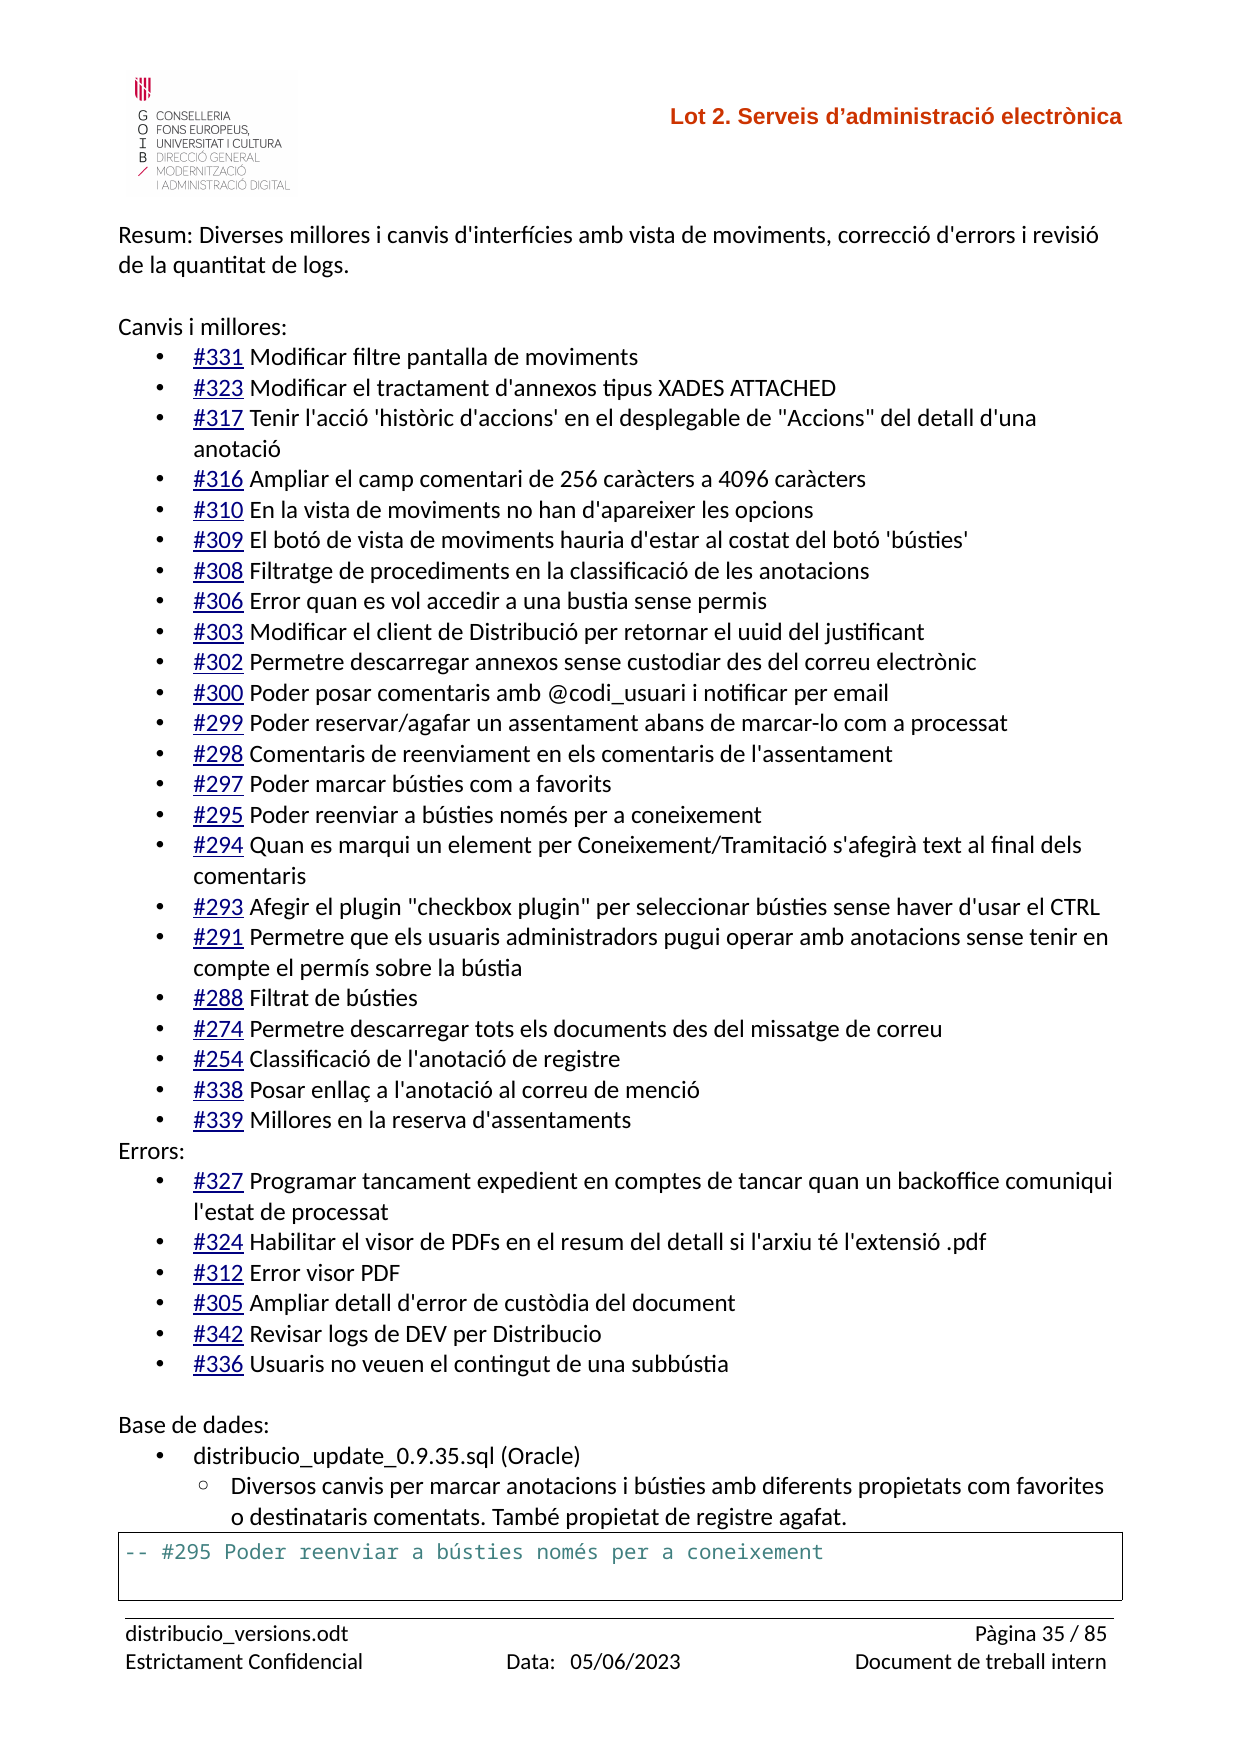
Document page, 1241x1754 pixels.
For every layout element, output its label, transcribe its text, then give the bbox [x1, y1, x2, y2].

list #312 Error visor PDF [156, 1257, 1122, 1287]
text Errors: [118, 1135, 1122, 1165]
table_header -- #295 Poder reenviar a bústies només per a coneixement [119, 1533, 1122, 1600]
list #317 Tenir l'acció 'històric d'accions' en el desplegable de "Accions" del detall d'una anotació [156, 402, 1122, 463]
list #295 Poder reenviar a bústies només per a coneixement [156, 799, 1122, 829]
list #342 Revisar logs de DEV per Distribucio [156, 1318, 1122, 1348]
list #302 Permetre descarregar annexos sense custodiar des del correu electrònic [156, 646, 1122, 677]
list #303 Modificar el client de Distribució per retornar el uuid del justificant [156, 616, 1122, 646]
list #300 Poder posar comentaris amb @codi_usuari i notificar per email [156, 677, 1122, 707]
text Resum: Diverses millores i canvis d'interfícies amb vista de moviments, correcció d'errors i revisió de la quantitat de logs. [118, 219, 1122, 280]
list #308 Filtratge de procediments en la classificació de les anotacions [156, 555, 1122, 585]
list Diversos canvis per marcar anotacions i bústies amb diferents propietats com favorites o destinataris comentats. També propietat de registre agafat. [193, 1471, 1122, 1532]
list #316 Ampliar el camp comentari de 256 caràcters a 4096 caràcters [156, 463, 1122, 494]
picture [126, 70, 299, 197]
list #297 Poder marcar bústies com a favorits [156, 768, 1122, 799]
list #305 Ampliar detall d'error de custòdia del document [156, 1287, 1122, 1318]
list #324 Habilitar el visor de PDFs en el resum del detall si l'arxiu té l'extensió .pdf [156, 1226, 1122, 1257]
list #338 Posar enllaç a l'anotació al correu de menció [156, 1074, 1122, 1104]
list #254 Classificació de l'anotació de registre [156, 1043, 1122, 1074]
list #291 Permetre que els usuaris administradors pugui operar amb anotacions sense tenir en compte el permís sobre la bústia [156, 921, 1122, 982]
list #299 Poder reservar/agafar un assentament abans de marcar-lo com a processat [156, 707, 1122, 738]
list #336 Usuaris no veuen el contingut de una subbústia [156, 1348, 1122, 1379]
list #293 Afegir el plugin "checkbox plugin" per seleccionar bústies sense haver d'usar el CTRL [156, 891, 1122, 921]
list #323 Modificar el tractament d'annexos tipus XADES ATTACHED [156, 372, 1122, 402]
list #327 Programar tancament expedient en comptes de tancar quan un backoffice comuniqui l'estat de processat [156, 1165, 1122, 1226]
list #339 Millores en la reserva d'assentaments [156, 1104, 1122, 1135]
list #294 Quan es marqui un element per Coneixement/Tramitació s'afegirà text al final dels comentaris [156, 829, 1122, 891]
list distribucio_update_0.9.35.sql (Oracle) [156, 1440, 1122, 1471]
list #274 Permetre descarregar tots els documents des del missatge de correu [156, 1013, 1122, 1043]
list #306 Error quan es vol accedir a una bustia sense permis [156, 585, 1122, 616]
text Canvis i millores: [118, 311, 1122, 341]
list #310 En la vista de moviments no han d'apareixer les opcions [156, 494, 1122, 524]
text Base de dades: [118, 1409, 1122, 1440]
list #298 Comentaris de reenviament en els comentaris de l'assentament [156, 738, 1122, 768]
list #309 El botó de vista de moviments hauria d'estar al costat del botó 'bústies' [156, 524, 1122, 555]
list #331 Modificar filtre pantalla de moviments [156, 341, 1122, 372]
list #288 Filtrat de bústies [156, 982, 1122, 1013]
